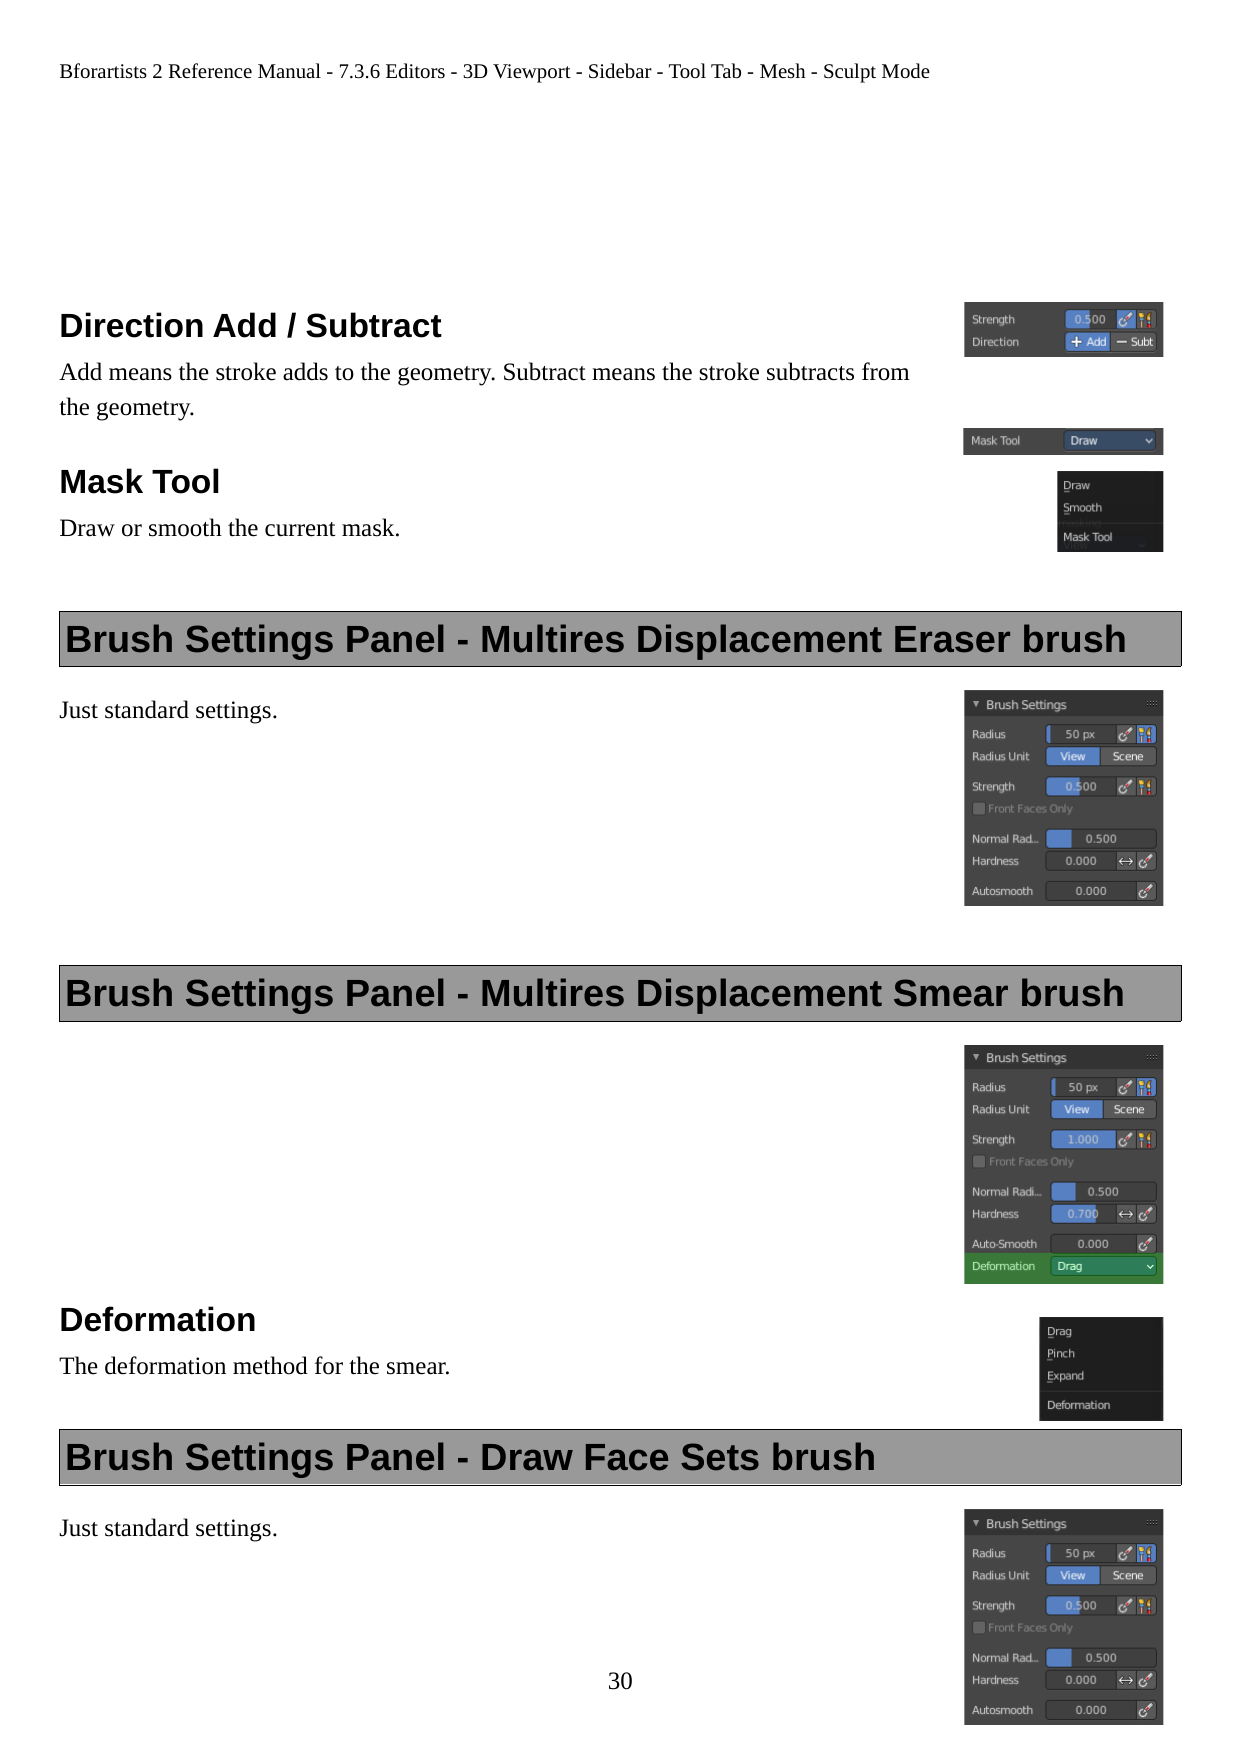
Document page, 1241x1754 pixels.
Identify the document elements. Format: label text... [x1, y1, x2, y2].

table_header Brush Settings Panel - Multires Displacement Eraser brush [60, 612, 1181, 666]
picture [1039, 1317, 1164, 1421]
text Draw or smooth the current mask. [59, 513, 1057, 541]
picture [964, 1045, 1164, 1284]
subtitle Deformation [59, 1300, 1181, 1339]
text Just standard settings. [59, 695, 964, 723]
text Add means the stroke adds to the geometry. Subtract means the stroke subtracts from the geometry. [59, 357, 1181, 420]
picture [963, 428, 1164, 455]
subtitle Mask Tool [59, 461, 1181, 500]
text [1164, 695, 1181, 723]
text [1164, 1513, 1181, 1542]
picture [964, 1509, 1164, 1725]
picture [964, 302, 1164, 357]
picture [1057, 471, 1164, 552]
table_header Brush Settings Panel - Draw Face Sets brush [60, 1430, 1181, 1484]
subtitle Direction Add / Subtract [59, 306, 964, 344]
picture [964, 690, 1164, 906]
text The deformation method for the smear. [59, 1351, 1039, 1380]
table_header Brush Settings Panel - Multires Displacement Smear brush [60, 966, 1181, 1021]
text Just standard settings. [59, 1513, 964, 1542]
subtitle [1164, 306, 1181, 344]
